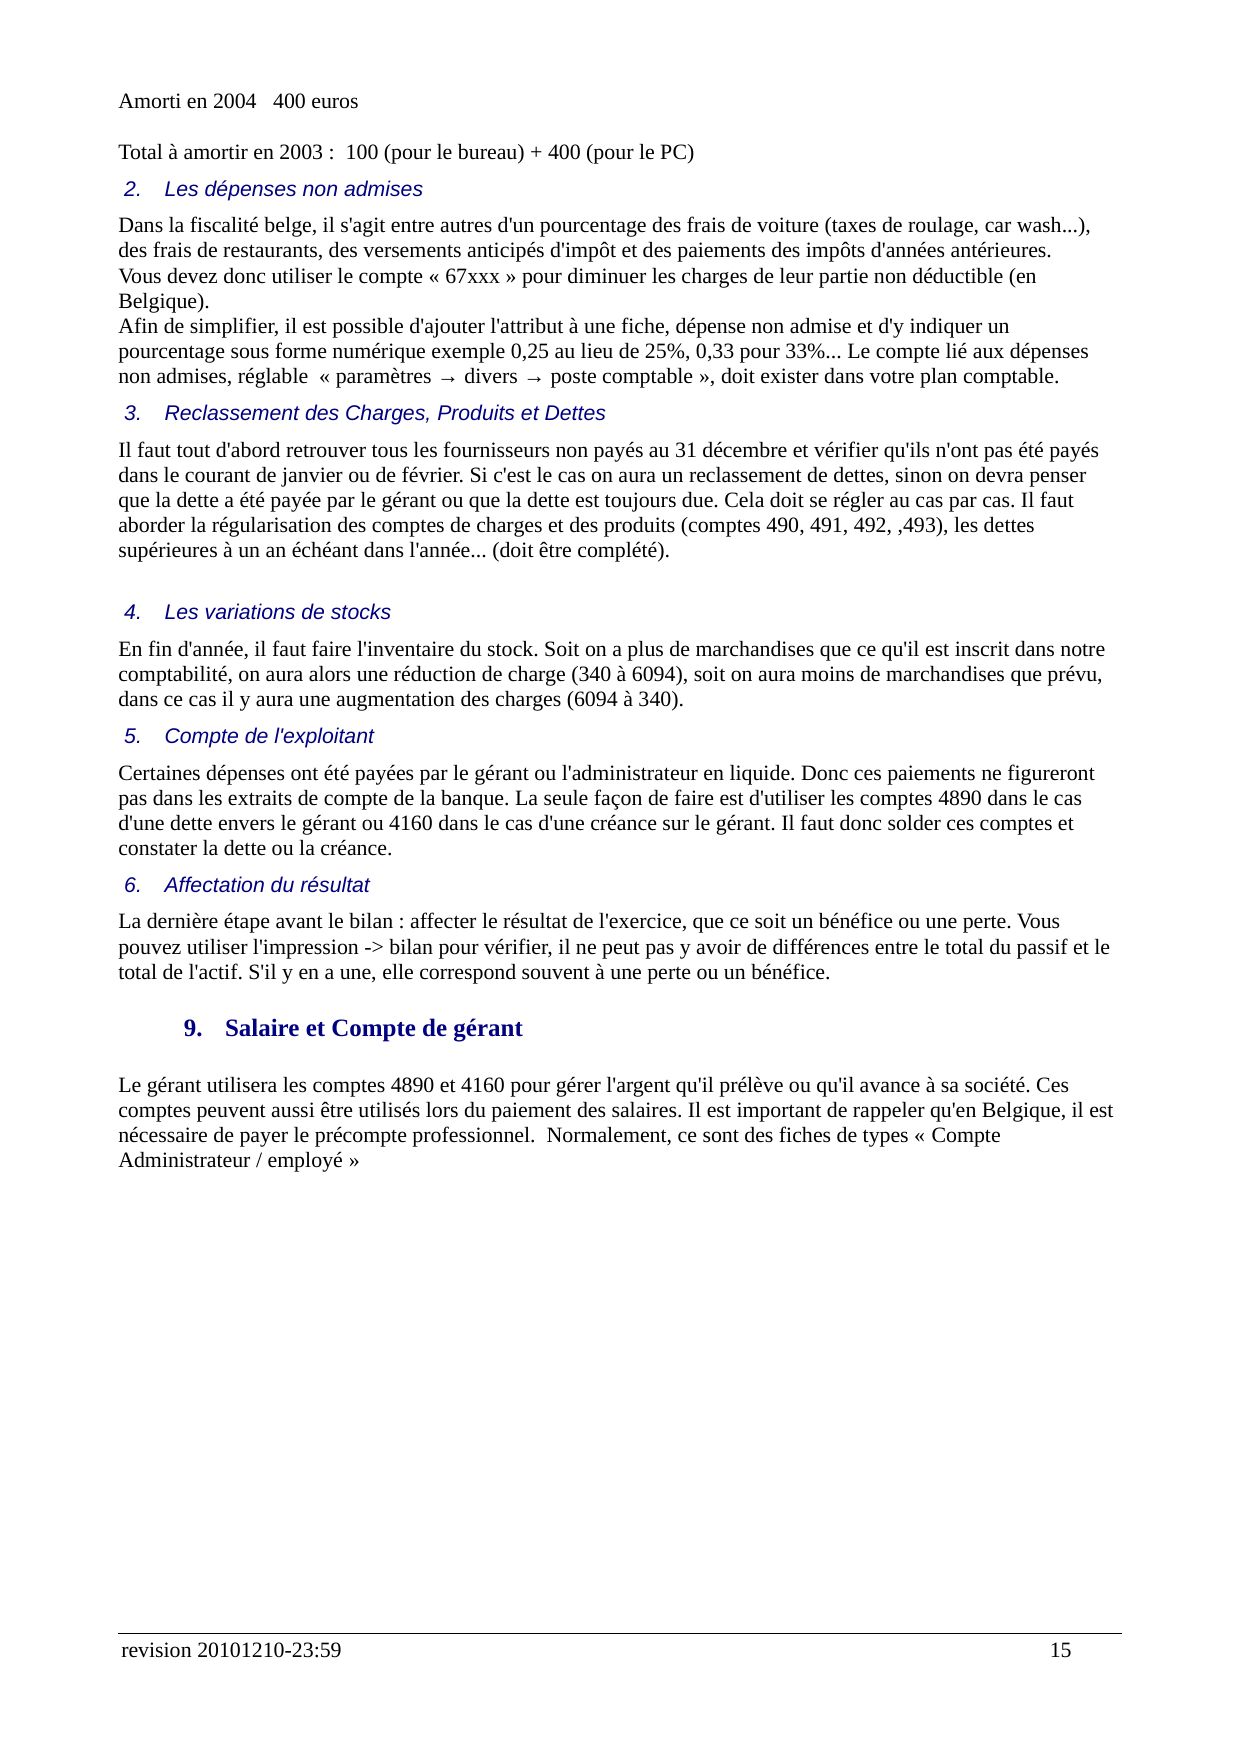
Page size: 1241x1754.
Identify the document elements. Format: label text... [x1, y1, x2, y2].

text Afin de simplifier, il est possible d'ajouter l'attribut à une fiche, dépense non admise et d'y indiquer un pourcentage sous forme numérique exemple 0,25 au lieu de 25%, 0,33 pour 33%... Le compte lié aux dépenses non admises, réglable « paramètres → divers → poste comptable », doit exister dans votre plan comptable. [118, 313, 1122, 389]
text Vous devez donc utiliser le compte « 67xxx » pour diminuer les charges de leur partie non déductible (en Belgique). [118, 263, 1122, 313]
text Le gérant utilisera les comptes 4890 et 4160 pour gérer l'argent qu'il prélève ou qu'il avance à sa société. Ces comptes peuvent aussi être utilisés lors du paiement des salaires. Il est important de rappeler qu'en Belgique, il est nécessaire de payer le précompte professionnel. Normalement, ce sont des fiches de types « Compte Administrateur / employé » [118, 1072, 1122, 1173]
text Dans la fiscalité belge, il s'agit entre autres d'un pourcentage des frais de voiture (taxes de roulage, car wash...), des frais de restaurants, des versements anticipés d'impôt et des paiements des impôts d'années antérieures. [118, 212, 1122, 263]
text Il faut tout d'abord retrouver tous les fournisseurs non payés au 31 décembre et vérifier qu'ils n'ont pas été payés dans le courant de janvier ou de février. Si c'est le cas on aura un reclassement de dettes, sinon on devra penser que la dette a été payée par le gérant ou que la dette est toujours due. Cela doit se régler au cas par cas. Il faut aborder la régularisation des comptes de charges et des produits (comptes 490, 491, 492, ,493), les dettes supérieures à un an échéant dans l'année... (doit être complété). [118, 437, 1122, 563]
subtitle Compte de l'exploitant [118, 723, 1122, 748]
text Total à amortir en 2003 : 100 (pour le bureau) + 400 (pour le PC) [118, 139, 1122, 164]
text La dernière étape avant le bilan : affecter le résultat de l'exercice, que ce soit un bénéfice ou une perte. Vous pouvez utiliser l'impression -> bilan pour vérifier, il ne peut pas y avoir de différences entre le total du passif et le total de l'actif. S'il y en a une, elle correspond souvent à une perte ou un bénéfice. [118, 908, 1122, 984]
text Certaines dépenses ont été payées par le gérant ou l'administrateur en liquide. Donc ces paiements ne figureront pas dans les extraits de compte de la banque. La seule façon de faire est d'utiliser les comptes 4890 dans le cas d'une dette envers le gérant ou 4160 dans le cas d'une créance sur le gérant. Il faut donc solder ces comptes et constater la dette ou la créance. [118, 759, 1122, 860]
subtitle Reclassement des Charges, Produits et Dettes [118, 400, 1122, 425]
subtitle Salaire et Compte de gérant [177, 1013, 1122, 1042]
text Amorti en 2004 400 euros [118, 88, 1122, 114]
subtitle Affectation du résultat [118, 872, 1122, 897]
subtitle Les variations de stocks [118, 600, 1122, 624]
text En fin d'année, il faut faire l'inventaire du stock. Soit on a plus de marchandises que ce qu'il est inscrit dans notre comptabilité, on aura alors une réduction de charge (340 à 6094), soit on aura moins de marchandises que prévu, dans ce cas il y aura une augmentation des charges (6094 à 340). [118, 636, 1122, 712]
subtitle Les dépenses non admises [118, 176, 1122, 200]
